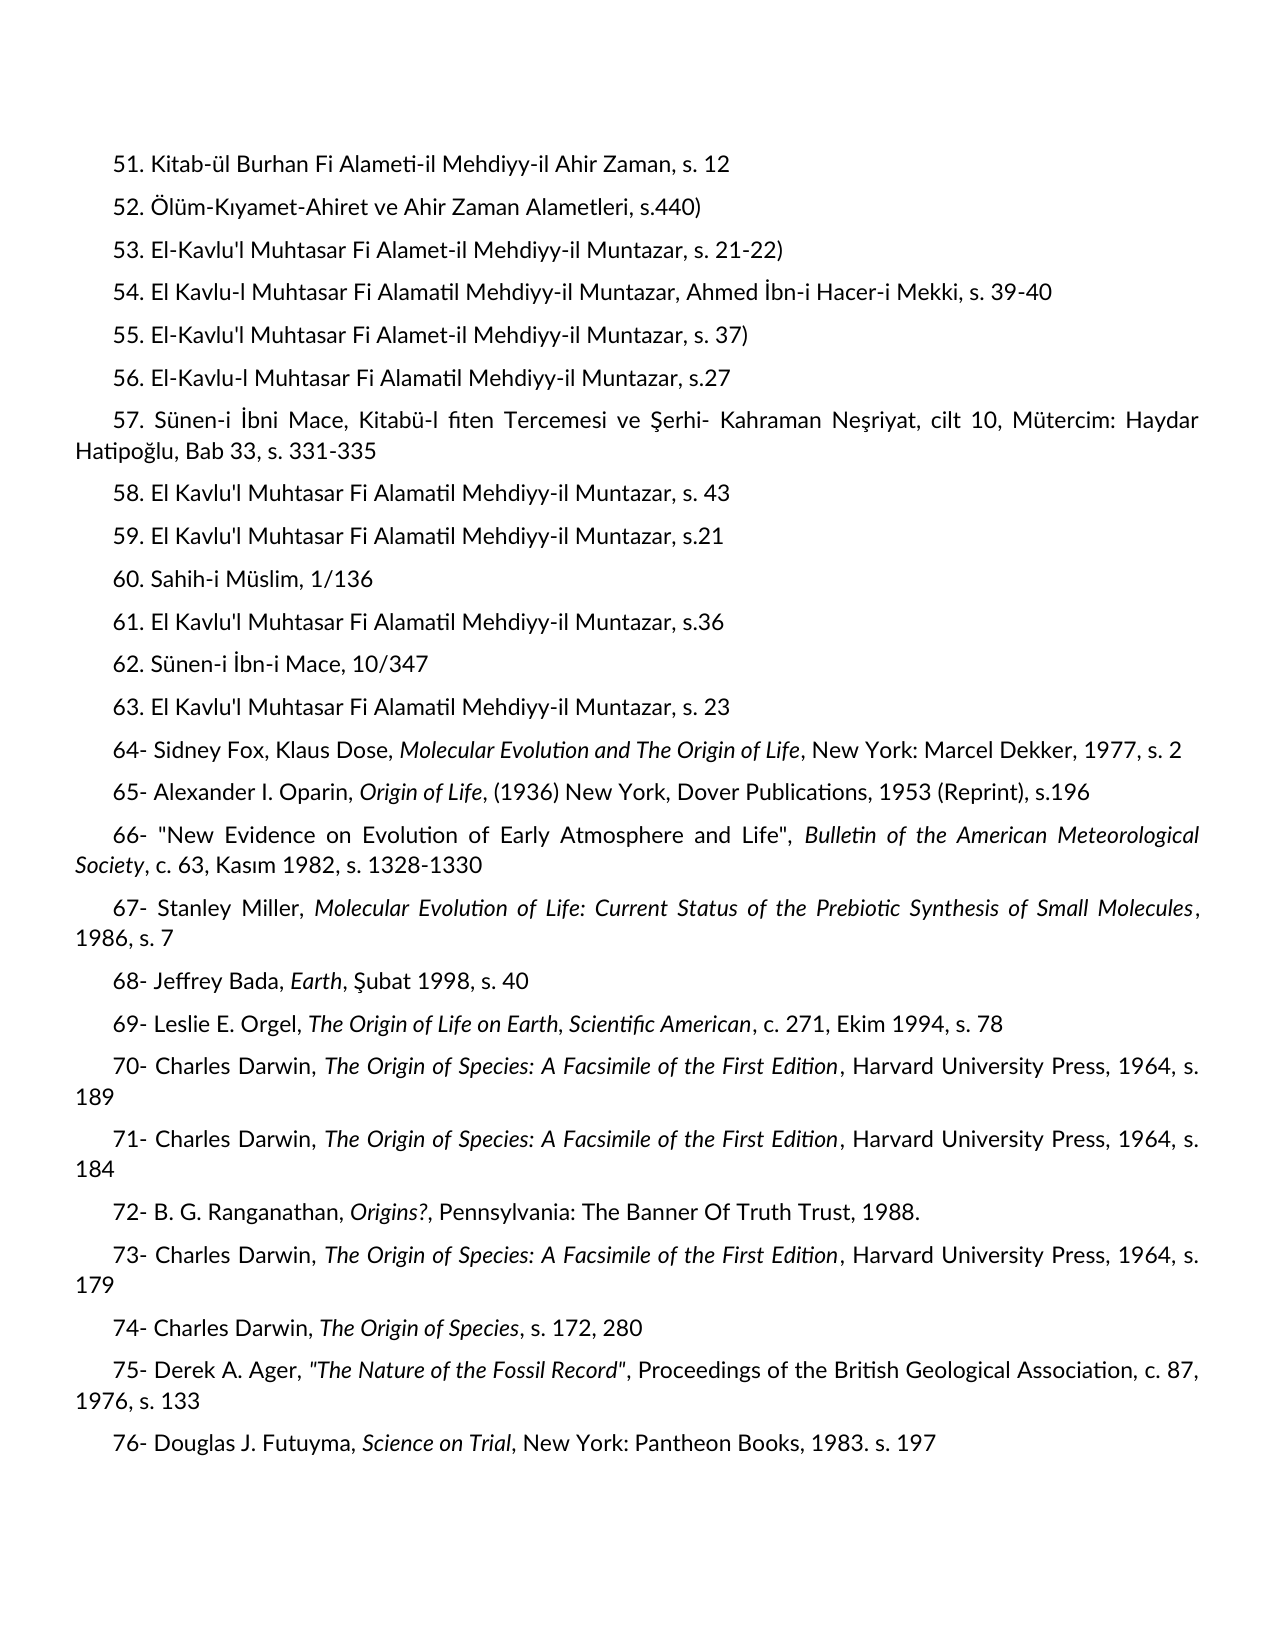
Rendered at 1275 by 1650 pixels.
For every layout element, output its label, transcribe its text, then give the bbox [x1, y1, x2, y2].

text 61. El Kavlu'l Muhtasar Fi Alamatil Mehdiyy-il Muntazar, s.36 [75, 607, 1200, 635]
text 76- Douglas J. Futuyma, Science on Trial, New York: Pantheon Books, 1983. s. 197 [75, 1429, 1200, 1457]
text 58. El Kavlu'l Muhtasar Fi Alamatil Mehdiyy-il Muntazar, s. 43 [75, 479, 1200, 507]
text 57. Sünen-i İbni Mace, Kitabü-l fiten Tercemesi ve Şerhi- Kahraman Neşriyat, cilt 10, Mütercim: Haydar Hatipoğlu, Bab 33, s. 331-335 [75, 406, 1200, 464]
text 54. El Kavlu-l Muhtasar Fi Alamatil Mehdiyy-il Muntazar, Ahmed İbn-i Hacer-i Mekki, s. 39-40 [75, 278, 1200, 306]
text 52. Ölüm-Kıyamet-Ahiret ve Ahir Zaman Alametleri, s.440) [75, 193, 1200, 220]
text 65- Alexander I. Oparin, Origin of Life, (1936) New York, Dover Publications, 1953 (Reprint), s.196 [75, 778, 1200, 806]
text 74- Charles Darwin, The Origin of Species, s. 172, 280 [75, 1313, 1200, 1341]
text 59. El Kavlu'l Muhtasar Fi Alamatil Mehdiyy-il Muntazar, s.21 [75, 522, 1200, 549]
text 63. El Kavlu'l Muhtasar Fi Alamatil Mehdiyy-il Muntazar, s. 23 [75, 693, 1200, 720]
text 53. El-Kavlu'l Muhtasar Fi Alamet-il Mehdiyy-il Muntazar, s. 21-22) [75, 235, 1200, 263]
text 66- "New Evidence on Evolution of Early Atmosphere and Life", Bulletin of the American Meteorological Society, c. 63, Kasım 1982, s. 1328-1330 [75, 821, 1200, 878]
text 68- Jeffrey Bada, Earth, Şubat 1998, s. 40 [75, 967, 1200, 994]
text 73- Charles Darwin, The Origin of Species: A Facsimile of the First Edition, Harvard University Press, 1964, s. 179 [75, 1241, 1200, 1298]
text 64- Sidney Fox, Klaus Dose, Molecular Evolution and The Origin of Life, New York: Marcel Dekker, 1977, s. 2 [75, 735, 1200, 763]
text 67- Stanley Miller, Molecular Evolution of Life: Current Status of the Prebiotic Synthesis of Small Molecules, 1986, s. 7 [75, 894, 1200, 951]
text 51. Kitab-ül Burhan Fi Alameti-il Mehdiyy-il Ahir Zaman, s. 12 [75, 150, 1200, 177]
text 60. Sahih-i Müslim, 1/136 [75, 564, 1200, 592]
text 56. El-Kavlu-l Muhtasar Fi Alamatil Mehdiyy-il Muntazar, s.27 [75, 363, 1200, 391]
text 62. Sünen-i İbn-i Mace, 10/347 [75, 650, 1200, 677]
text 69- Leslie E. Orgel, The Origin of Life on Earth, Scientific American, c. 271, Ekim 1994, s. 78 [75, 1009, 1200, 1037]
text 72- B. G. Ranganathan, Origins?, Pennsylvania: The Banner Of Truth Trust, 1988. [75, 1198, 1200, 1225]
text 75- Derek A. Ager, "The Nature of the Fossil Record", Proceedings of the British Geological Association, c. 87, 1976, s. 133 [75, 1356, 1200, 1414]
text 70- Charles Darwin, The Origin of Species: A Facsimile of the First Edition, Harvard University Press, 1964, s. 189 [75, 1052, 1200, 1110]
text 55. El-Kavlu'l Muhtasar Fi Alamet-il Mehdiyy-il Muntazar, s. 37) [75, 321, 1200, 348]
text 71- Charles Darwin, The Origin of Species: A Facsimile of the First Edition, Harvard University Press, 1964, s. 184 [75, 1125, 1200, 1183]
